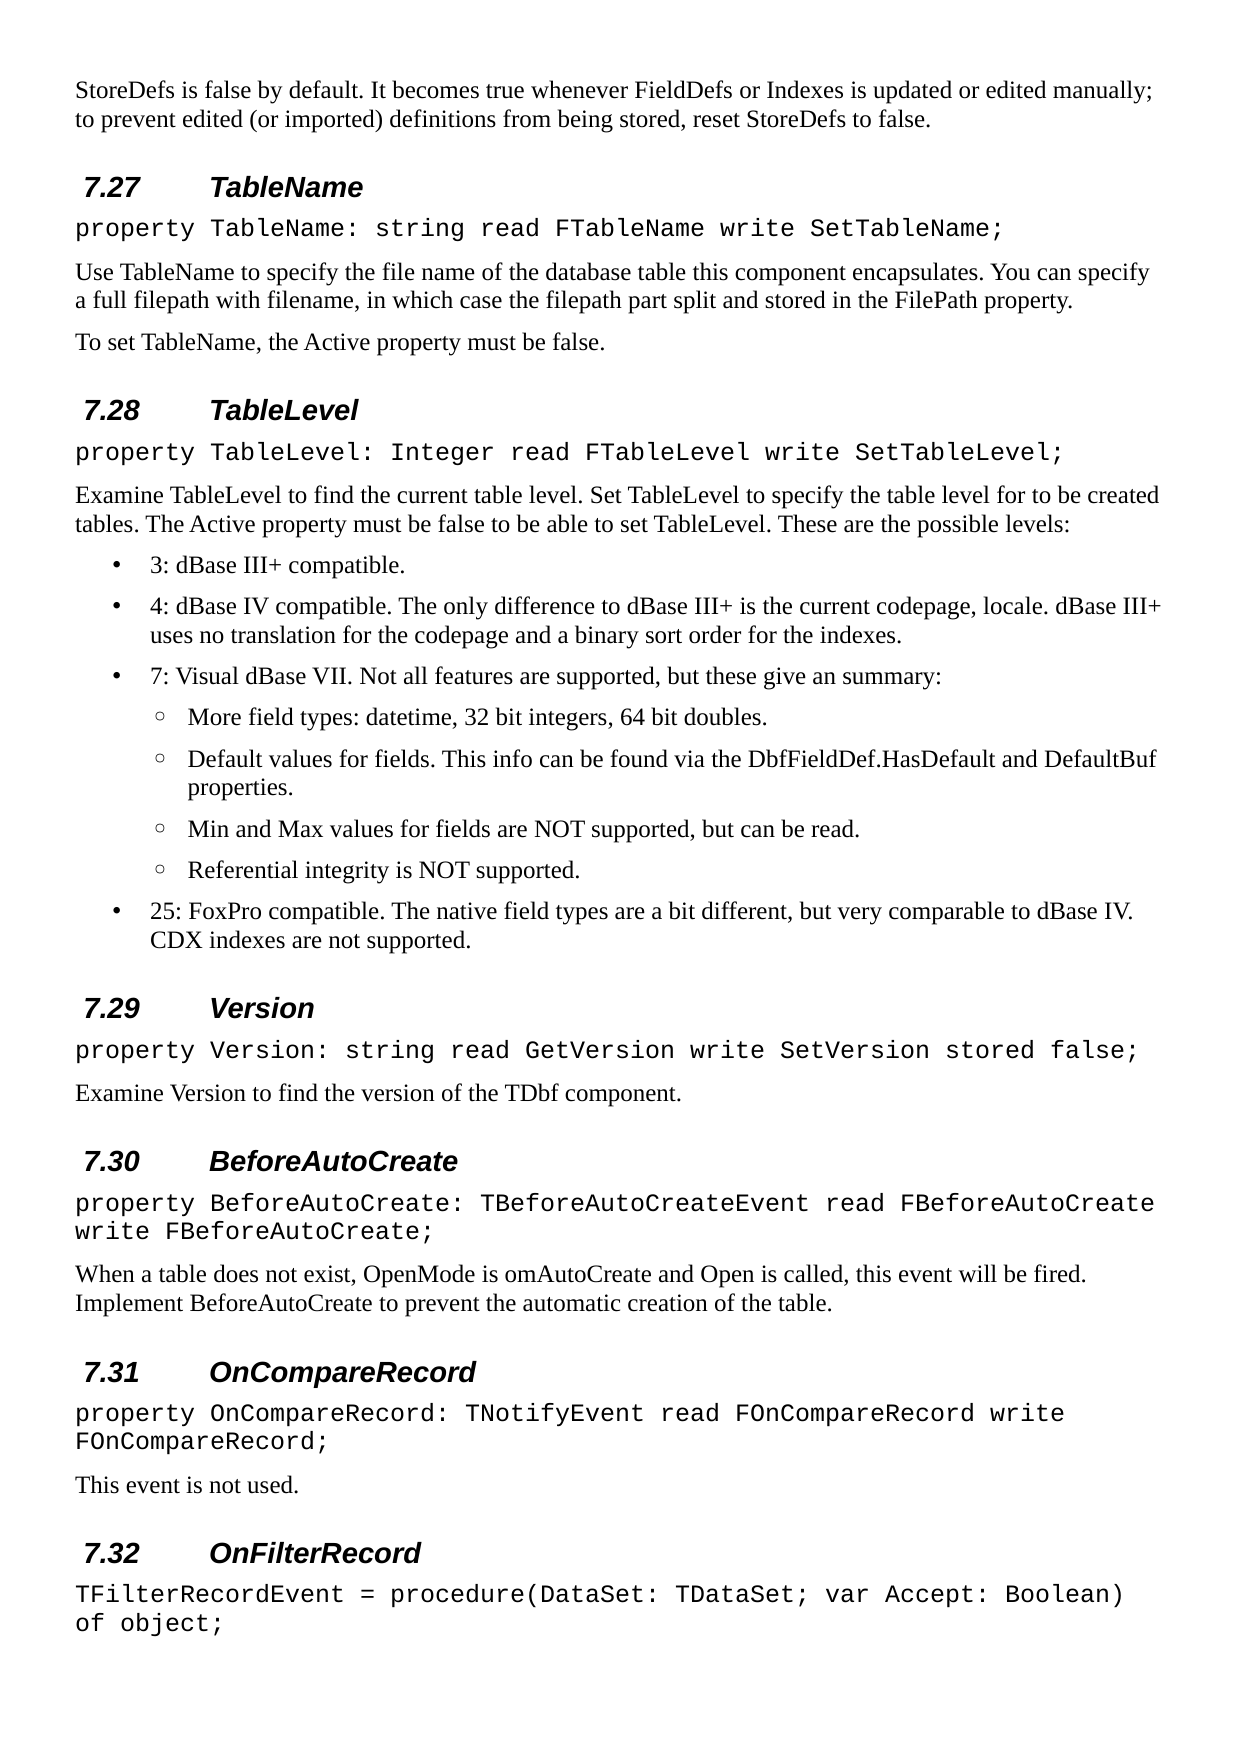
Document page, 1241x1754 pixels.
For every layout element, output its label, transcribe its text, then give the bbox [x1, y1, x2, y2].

text This event is not used. [75, 1470, 1165, 1498]
subtitle TableName [75, 170, 1165, 203]
text Examine Version to find the version of the TDbf component. [75, 1078, 1165, 1107]
list Min and Max values for fields are NOT supported, but can be read. [150, 814, 1165, 842]
text Use TableName to specify the file name of the database table this component encapsulates. You can specify a full filepath with filename, in which case the filepath part split and stored in the FilePath property. [75, 257, 1165, 314]
text TFilterRecordEvent = procedure(DataSet: TDataSet; var Accept: Boolean) of object; [75, 1582, 1165, 1639]
text property TableLevel: Integer read FTableLevel write SetTableLevel; [75, 439, 1165, 467]
list 25: FoxPro compatible. The native field types are a bit different, but very comparable to dBase IV. CDX indexes are not supported. [112, 896, 1165, 954]
text StoreDefs is false by default. It becomes true whenever FieldDefs or Indexes is updated or edited manually; to prevent edited (or imported) definitions from being stored, reset StoreDefs to false. [75, 75, 1165, 132]
text property TableName: string read FTableName write SetTableName; [75, 216, 1165, 244]
list 7: Visual dBase VII. Not all features are supported, but these give an summary: [112, 661, 1165, 690]
text Examine TableLevel to find the current table level. Set TableLevel to specify the table level for to be created tables. The Active property must be false to be able to set TableLevel. These are the possible levels: [75, 480, 1165, 537]
list 4: dBase IV compatible. The only difference to dBase III+ is the current codepage, locale. dBase III+ uses no translation for the codepage and a binary sort order for the indexes. [112, 591, 1165, 649]
subtitle OnFilterRecord [75, 1536, 1165, 1569]
list Default values for fields. This info can be found via the DbfFieldDef.HasDefault and DefaultBuf properties. [150, 744, 1165, 801]
text property OnCompareRecord: TNotifyEvent read FOnCompareRecord write FOnCompareRecord; [75, 1401, 1165, 1457]
text When a table does not exist, OpenMode is omAutoCreate and Open is called, this event will be fired. Implement BeforeAutoCreate to prevent the automatic creation of the table. [75, 1259, 1165, 1317]
subtitle OnCompareRecord [75, 1354, 1165, 1388]
subtitle BeforeAutoCreate [75, 1144, 1165, 1178]
text property BeforeAutoCreate: TBeforeAutoCreateEvent read FBeforeAutoCreate write FBeforeAutoCreate; [75, 1190, 1165, 1247]
text To set TableName, the Active property must be false. [75, 327, 1165, 356]
subtitle TableLevel [75, 393, 1165, 427]
list 3: dBase III+ compatible. [112, 550, 1165, 579]
text property Version: string read GetVersion write SetVersion stored false; [75, 1037, 1165, 1066]
subtitle Version [75, 991, 1165, 1025]
list Referential integrity is NOT supported. [150, 855, 1165, 884]
list More field types: datetime, 32 bit integers, 64 bit doubles. [150, 702, 1165, 731]
